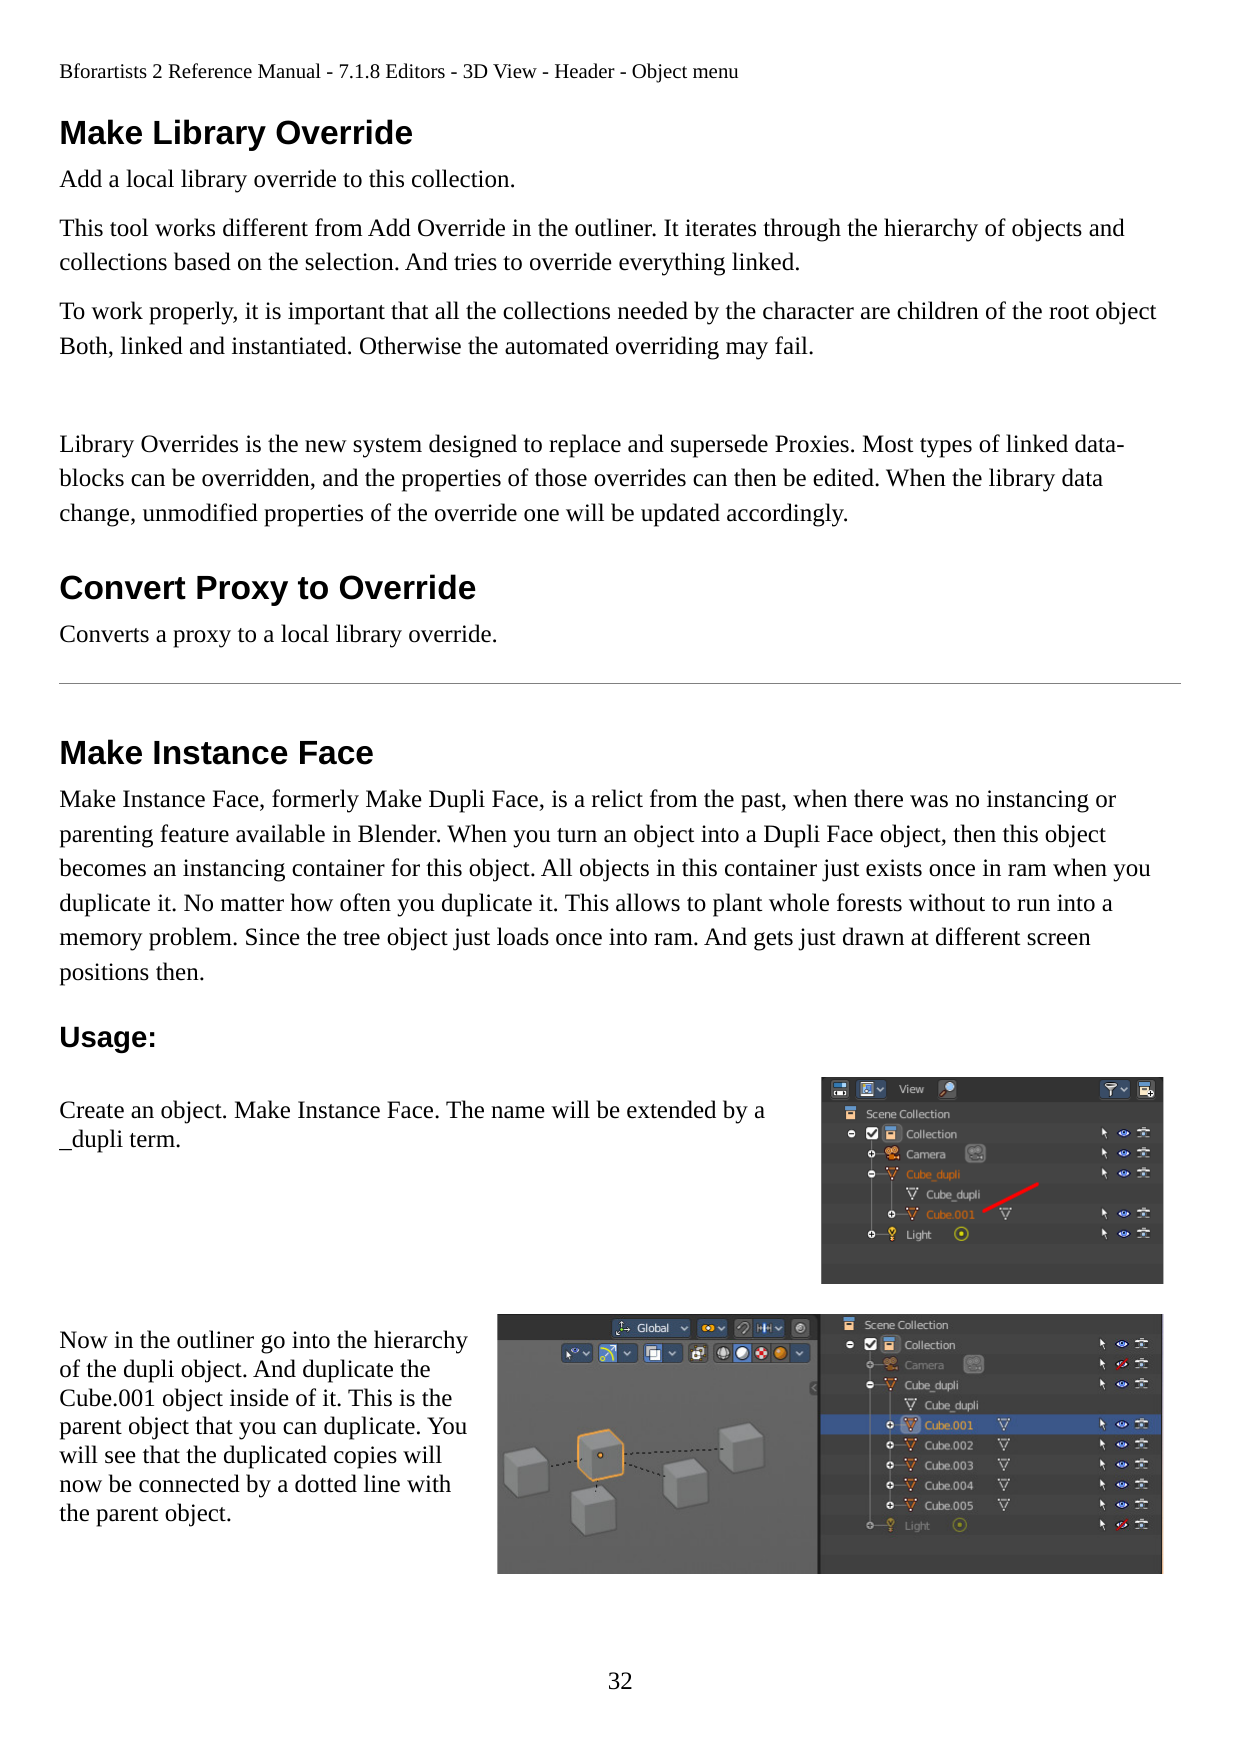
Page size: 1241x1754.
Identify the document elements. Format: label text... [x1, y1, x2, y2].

text Now in the outliner go into the hierarchy of the dupli object. And duplicate the Cube.001 object inside of it. This is the parent object that you can duplicate. You will see that the duplicated copies will now be connected by a dotted line with the parent object. [59, 1325, 497, 1526]
subtitle Make Instance Face [59, 733, 1181, 772]
subtitle Make Library Override [59, 113, 1181, 151]
text This tool works different from Add Override in the outliner. It iterates through the hierarchy of objects and collections based on the selection. And tries to override everything linked. [59, 213, 1181, 276]
text Make Instance Face, formerly Make Dupli Face, is a relict from the past, when there was no instancing or parenting feature available in Blender. When you turn an object into a Dupli Face object, then this object becomes an instancing container for this object. All objects in this container just exists once in ram when you duplicate it. No matter how often you duplicate it. This allows to plant whole forests without to run into a memory problem. Since the tree object just loads once into ram. And gets just drawn at different screen positions then. [59, 784, 1181, 985]
text Library Overrides is the new system designed to replace and supersede Proxies. Most types of linked data-blocks can be overridden, and the properties of those overrides can then be edited. When the library data change, unmodified properties of the override one will be updated accordingly. [59, 429, 1181, 527]
text Add a local library override to this collection. [59, 164, 1181, 192]
text To work properly, it is important that all the collections needed by the character are children of the root object Both, linked and instantiated. Otherwise the automated overriding may fail. [59, 296, 1181, 359]
text Create an object. Make Instance Face. The name will be extended by a _dupli term. [59, 1095, 821, 1153]
picture [821, 1077, 1164, 1284]
text Converts a proxy to a local library override. [59, 619, 1181, 648]
subtitle Usage: [59, 1020, 1181, 1054]
subtitle Convert Proxy to Override [59, 568, 1181, 606]
picture [497, 1314, 1164, 1574]
